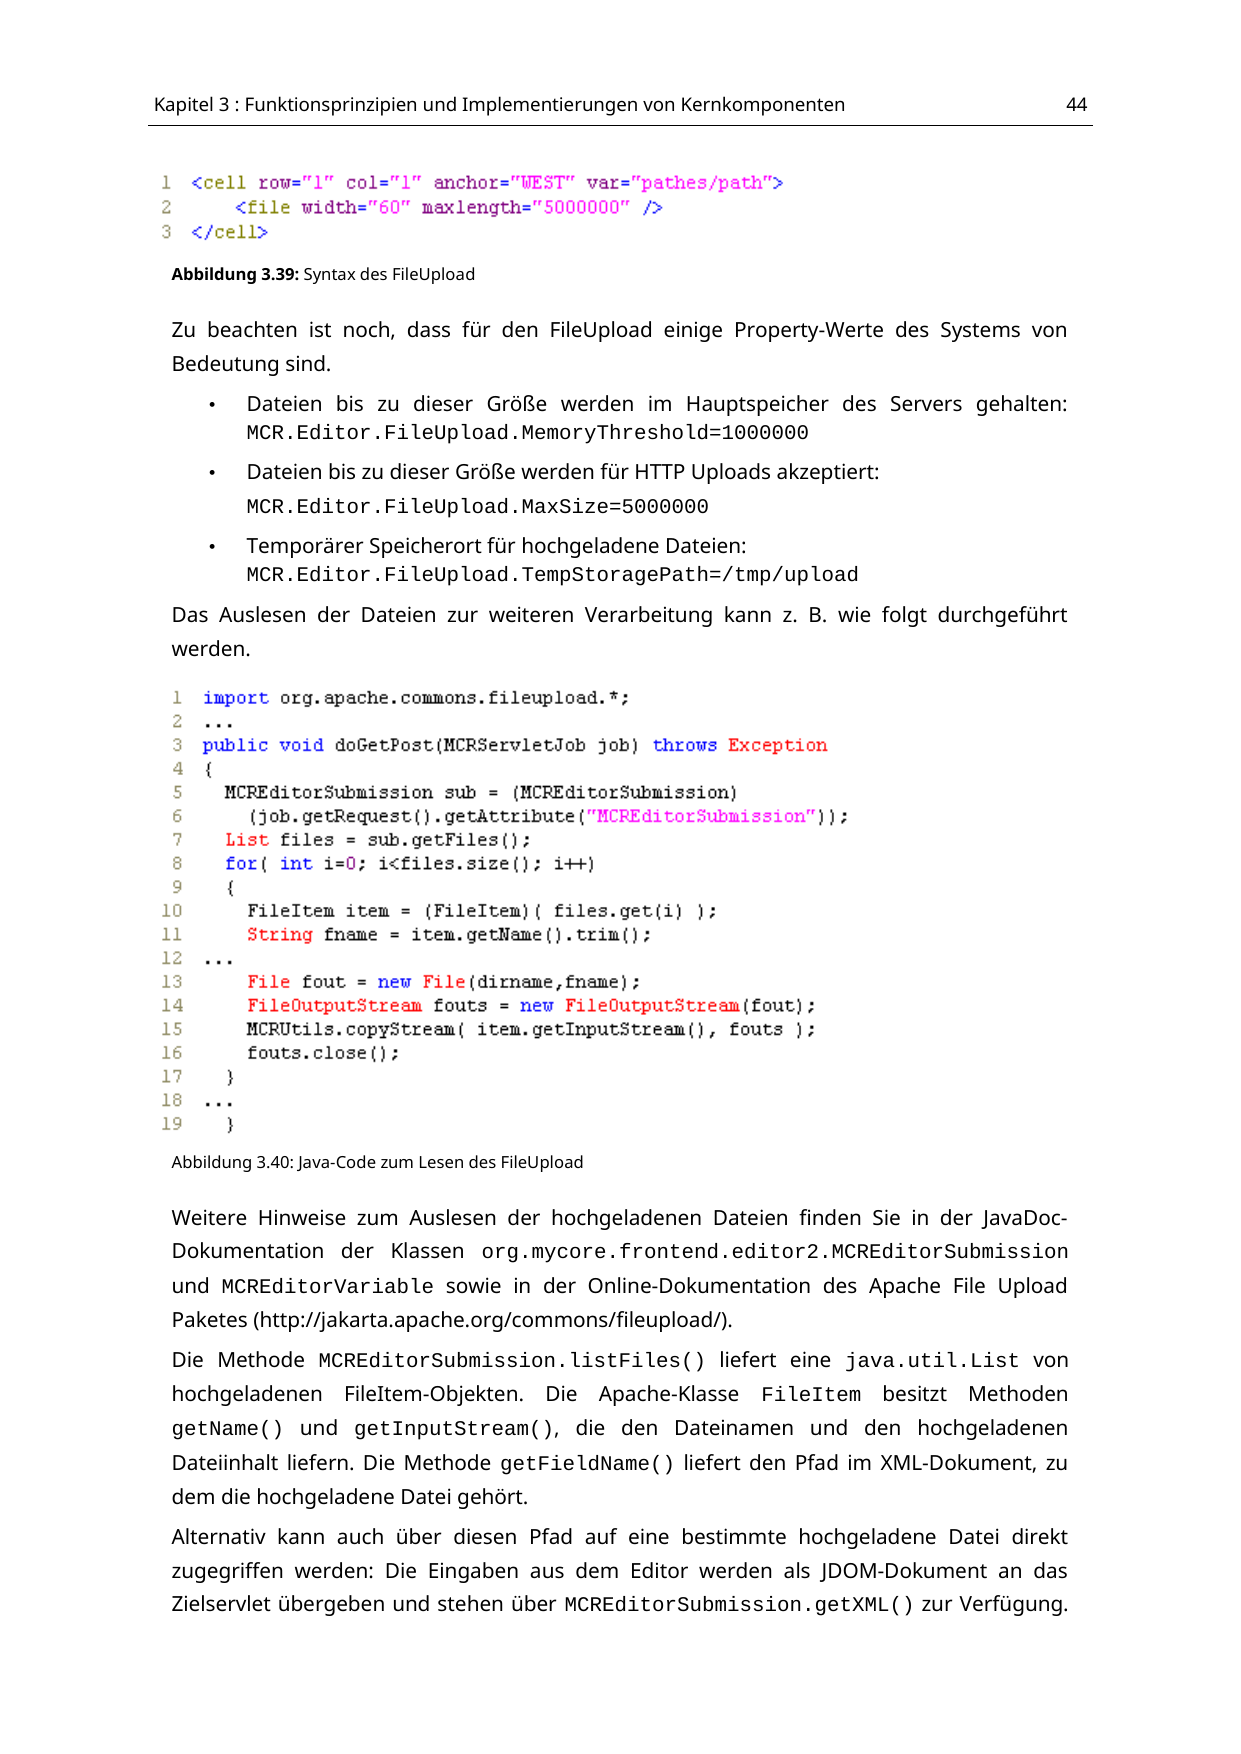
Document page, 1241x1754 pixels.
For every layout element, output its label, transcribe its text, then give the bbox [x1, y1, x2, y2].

text Abbildung 3.39: Syntax des FileUpload [171, 247, 816, 286]
text Alternativ kann auch über diesen Pfad auf eine bestimmte hochgeladene Datei direkt zugegriffen werden: Die Eingaben aus dem Editor werden als JDOM-Dokument an das Zielservlet übergeben und stehen über MCREditorSubmission.getXML() zur Verfügung. [171, 1522, 1069, 1618]
text Abbildung 3.40: Java-Code zum Lesen des FileUpload [171, 1135, 896, 1173]
list Temporärer Speicherort für hochgeladene Dateien: MCR.Editor.FileUpload.TempStoragePath=/tmp/upload [209, 532, 1069, 588]
text Das Auslesen der Dateien zur weiteren Verarbeitung kann z. B. wie folgt durchgeführt werden. [171, 600, 1069, 662]
text Zu beachten ist noch, dass für den FileUpload einige Property-Werte des Systems von Bedeutung sind. [148, 148, 1069, 377]
text Weitere Hinweise zum Auslesen der hochgeladenen Dateien finden Sie in der JavaDoc-Dokumentation der Klassen org.mycore.frontend.editor2.MCREditorSubmission und MCREditorVariable sowie in der Online-Dokumentation des Apache File Upload Paketes (http://jakarta.apache.org/commons/fileupload/). [148, 674, 1069, 1333]
text Die Methode MCREditorSubmission.listFiles() liefert eine java.util.List von hochgeladenen FileItem-Objekten. Die Apache-Klasse FileItem besitzt Methoden getName() und getInputStream(), die den Dateinamen und den hochgeladenen Dateiinhalt liefern. Die Methode getFieldName() liefert den Pfad im XML-Dokument, zu dem die hochgeladene Datei gehört. [171, 1345, 1069, 1510]
list Dateien bis zu dieser Größe werden für HTTP Uploads akzeptiert: MCR.Editor.FileUpload.MaxSize=5000000 [209, 457, 1069, 520]
list Dateien bis zu dieser Größe werden im Hauptspeicher des Servers gehalten: MCR.Editor.FileUpload.MemoryThreshold=1000000 [209, 389, 1069, 445]
